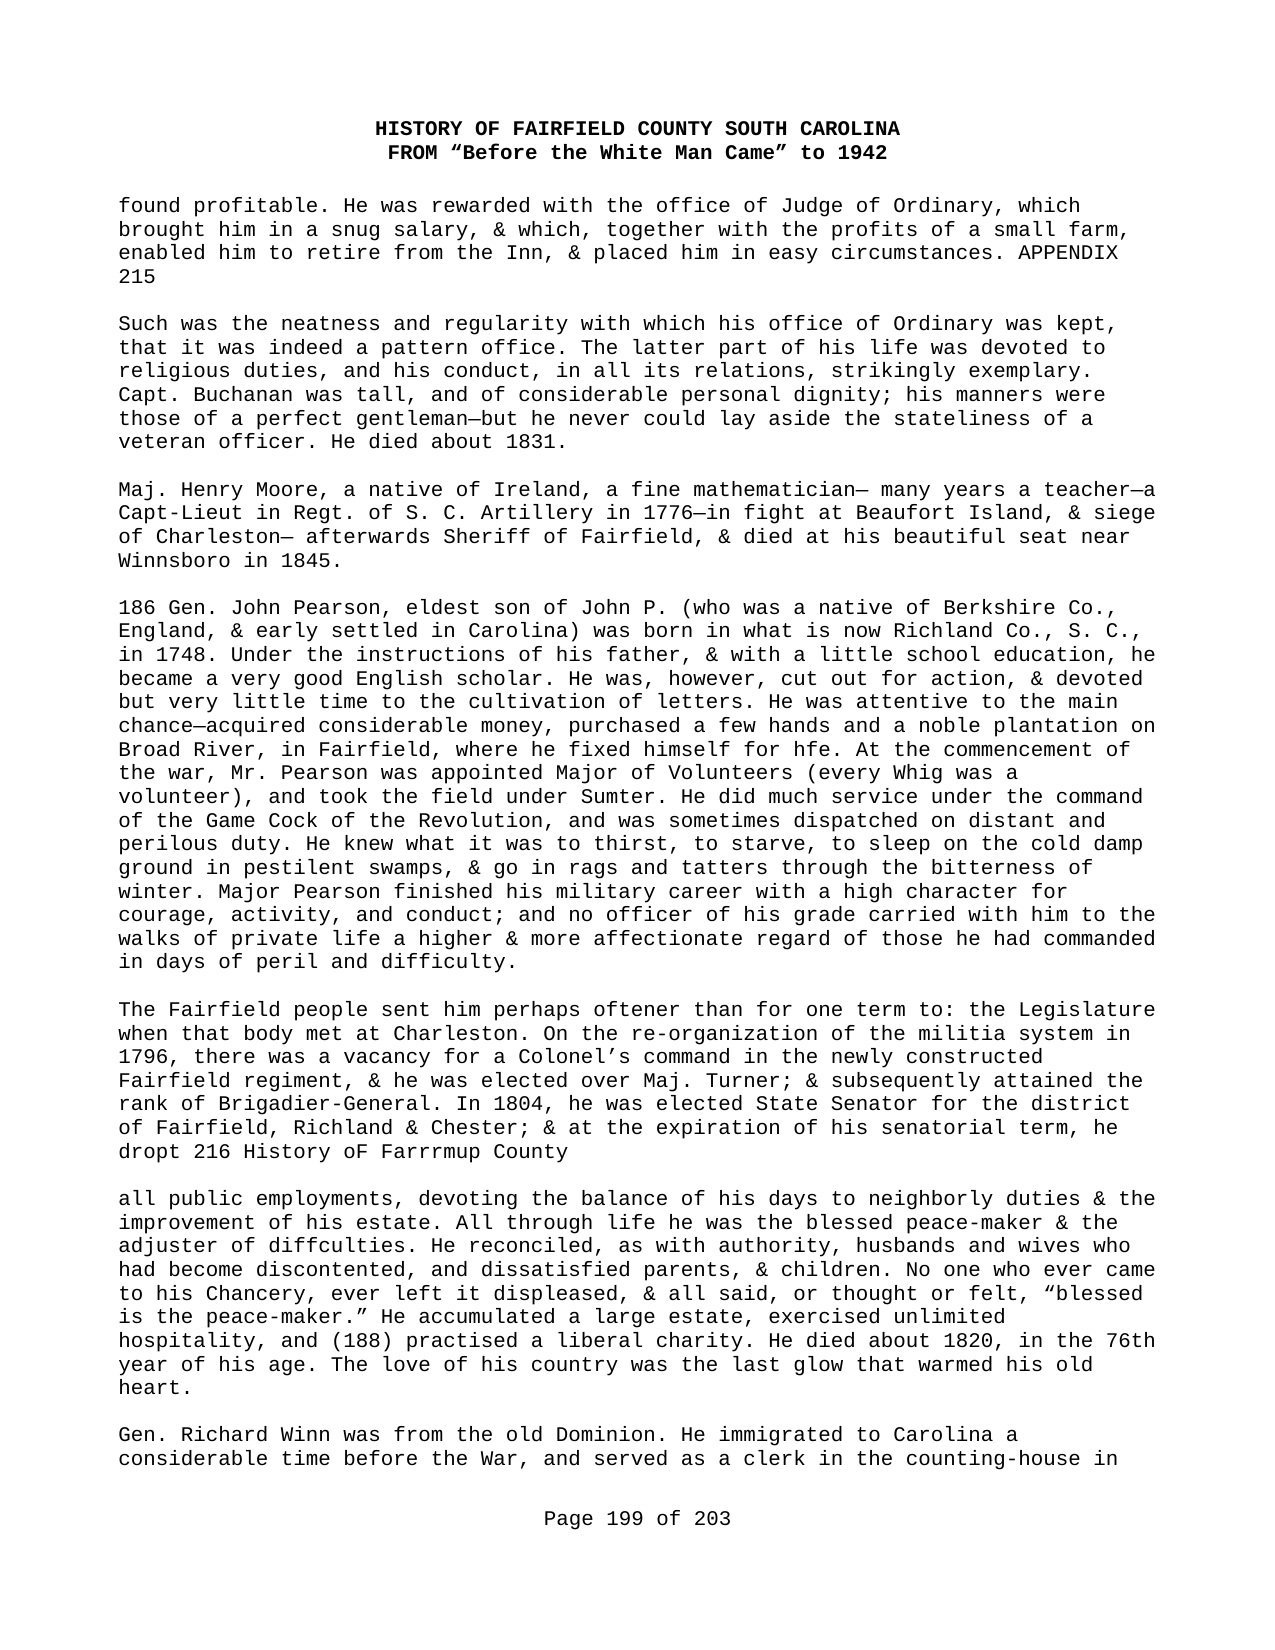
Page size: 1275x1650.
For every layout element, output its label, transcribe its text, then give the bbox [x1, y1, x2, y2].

text Maj. Henry Moore, a native of Ireland, a fine mathematician— many years a teacher—a Capt-Lieut in Regt. of S. C. Artillery in 1776—in fight at Beaufort Island, & siege of Charleston— afterwards Sheriff of Fairfield, & died at his beautiful seat near Winnsboro in 1845. [118, 479, 1157, 573]
text found profitable. He was rewarded with the office of Judge of Ordinary, which brought him in a snug salary, & which, together with the profits of a small farm, enabled him to retire from the Inn, & placed him in easy circumstances. APPENDIX 215 [118, 195, 1157, 289]
text all public employments, devoting the balance of his days to neighborly duties & the improvement of his estate. All through life he was the blessed peace-maker & the adjuster of diffculties. He reconciled, as with authority, husbands and wives who had become discontented, and dissatisfied parents, & children. No one who ever came to his Chancery, ever left it displeased, & all said, or thought or felt, “blessed is the peace-maker.” He accumulated a large estate, exercised unlimited hospitality, and (188) practised a liberal charity. He died about 1820, in the 76th year of his age. The love of his country was the last glow that warmed his old heart. [118, 1188, 1157, 1401]
text Gen. Richard Winn was from the old Dominion. He immigrated to Carolina a considerable time before the War, and served as a clerk in the counting-house in [118, 1424, 1157, 1472]
text The Fairfield people sent him perhaps oftener than for one term to: the Legislature when that body met at Charleston. On the re-organization of the militia system in 1796, there was a vacancy for a Colonel’s command in the newly constructed Fairfield regiment, & he was elected over Maj. Turner; & subsequently attained the rank of Brigadier-General. In 1804, he was elected State Senator for the district of Fairfield, Richland & Chester; & at the expiration of his senatorial term, he dropt 216 History oF Farrrmup County [118, 999, 1157, 1164]
text 186 Gen. John Pearson, eldest son of John P. (who was a native of Berkshire Co., England, & early settled in Carolina) was born in what is now Richland Co., S. C., in 1748. Under the instructions of his father, & with a little school education, he became a very good English scholar. He was, however, cut out for action, & devoted but very little time to the cultivation of letters. He was attentive to the main chance—acquired considerable money, purchased a few hands and a noble plantation on Broad River, in Fairfield, where he fixed himself for hfe. At the commencement of the war, Mr. Pearson was appointed Major of Volunteers (every Whig was a volunteer), and took the field under Sumter. He did much service under the command of the Game Cock of the Revolution, and was sometimes dispatched on distant and perilous duty. He knew what it was to thirst, to starve, to sleep on the cold damp ground in pestilent swamps, & go in rags and tatters through the bitterness of winter. Major Pearson finished his military career with a high character for courage, activity, and conduct; and no officer of his grade carried with him to the walks of private life a higher & more affectionate regard of those he had commanded in days of peril and difficulty. [118, 597, 1157, 975]
text Such was the neatness and regularity with which his office of Ordinary was kept, that it was indeed a pattern office. The latter part of his life was devoted to religious duties, and his conduct, in all its relations, strikingly exemplary. Capt. Buchanan was tall, and of considerable personal dignity; his manners were those of a perfect gentleman—but he never could lay aside the stateliness of a veteran officer. He died about 1831. [118, 313, 1157, 455]
